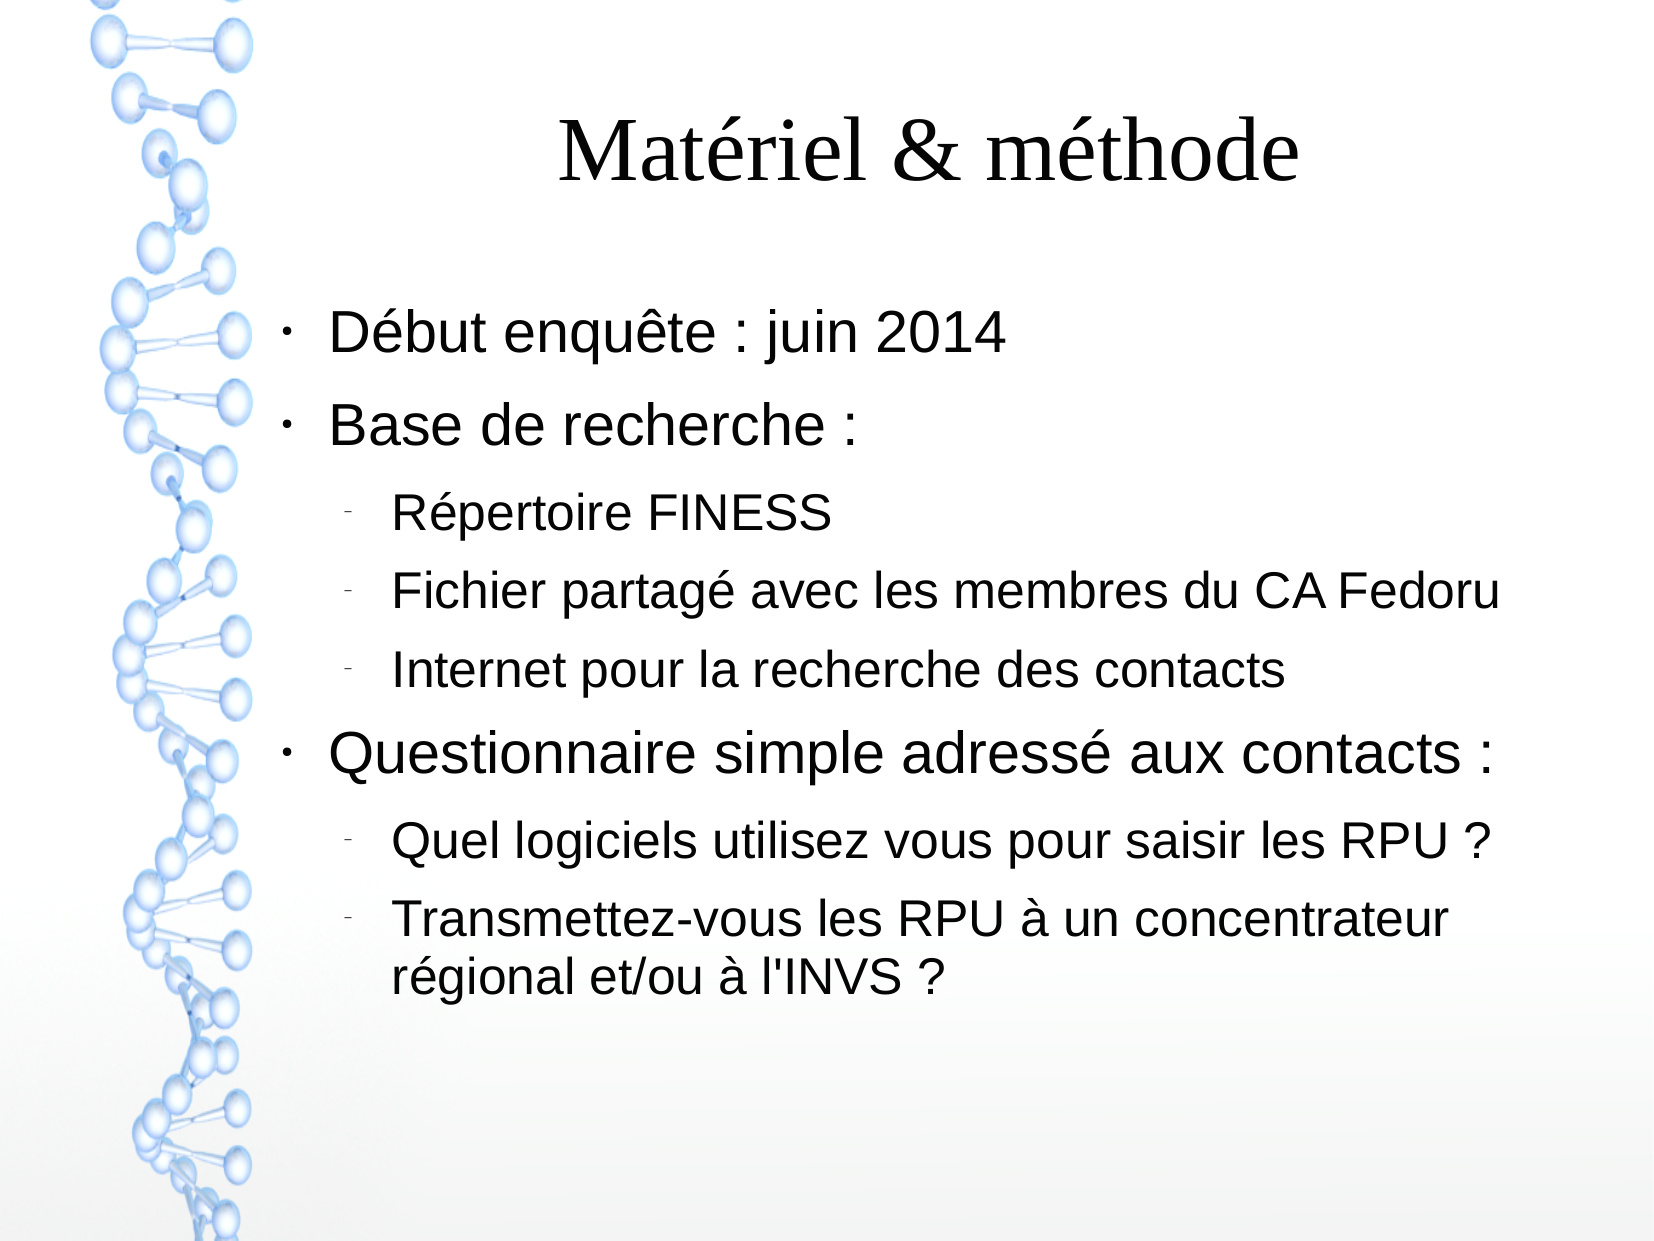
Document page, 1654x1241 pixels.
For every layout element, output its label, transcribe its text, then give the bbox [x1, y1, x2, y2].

title Matériel & méthode [265, 47, 1595, 252]
picture [0, 0, 1654, 1241]
list Début enquête : juin 2014 Base de recherche : Répertoire FINESS Fichier partagé avec les membres du CA Fedoru Internet pour la recherche des contacts Questionnaire simple adressé aux contacts : Quel logiciels utilisez vous pour saisir les RPU ? Transmettez-vous les RPU à un concentrateur régional et/ou à l'INVS ? [265, 299, 1595, 1019]
